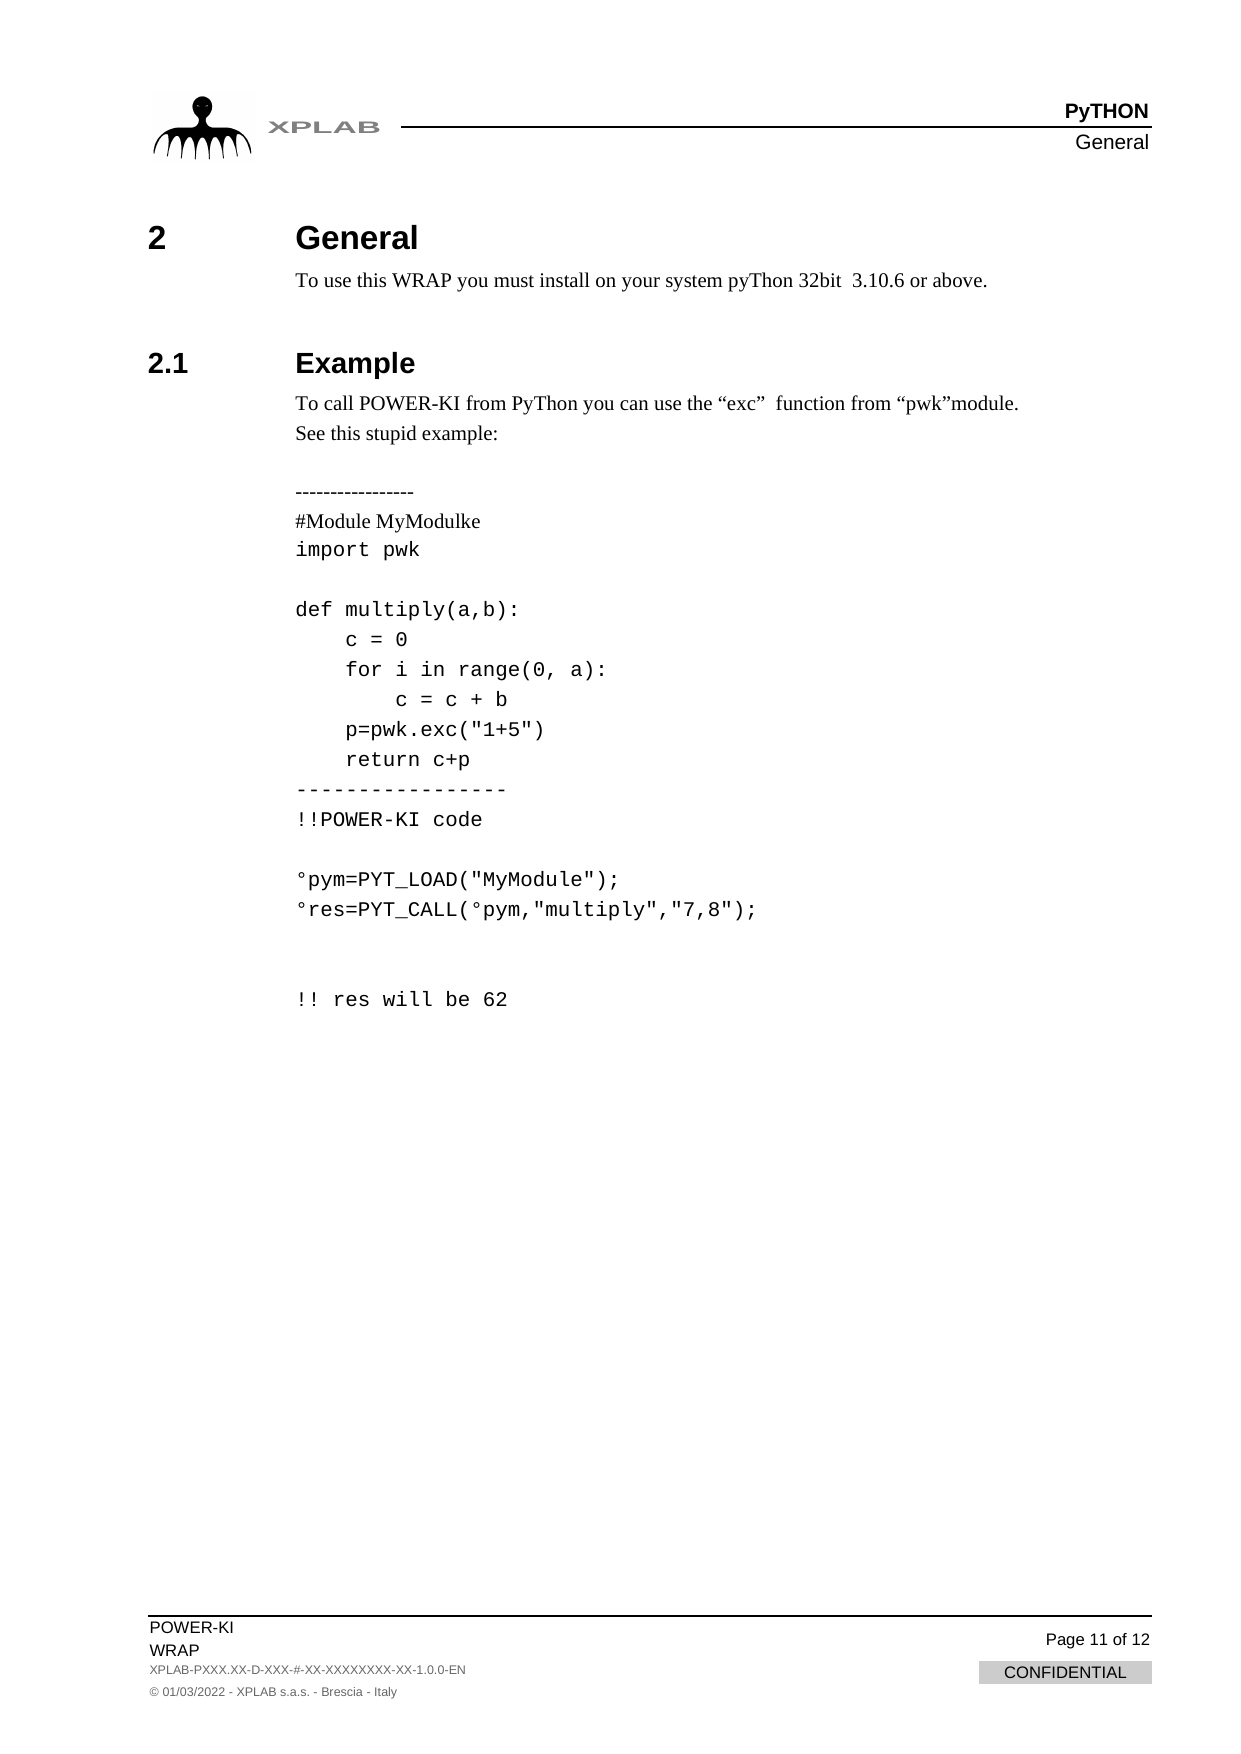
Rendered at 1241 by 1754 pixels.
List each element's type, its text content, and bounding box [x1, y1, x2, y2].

subtitle Example [148, 347, 1152, 379]
text c = c + b [295, 689, 1152, 713]
text °res=PYT_CALL(°pym,"multiply","7,8"); [295, 899, 1152, 923]
text See this stupid example: [295, 421, 1152, 444]
text To use this WRAP you must install on your system pyThon 32bit 3.10.6 or above. [295, 269, 1152, 292]
text import pwk [295, 539, 1152, 563]
text return c+p [295, 749, 1152, 773]
text def multiply(a,b): [295, 599, 1152, 623]
text To call POWER-KI from PyThon you can use the “exc” function from “pwk”module. [295, 392, 1152, 415]
text p=pwk.exc("1+5") [295, 719, 1152, 743]
text #Module MyModulke [295, 510, 1152, 533]
text for i in range(0, a): [295, 659, 1152, 683]
picture [150, 91, 255, 163]
text !! res will be 62 [295, 989, 1152, 1013]
text ----------------- [295, 480, 1152, 503]
subtitle General [148, 220, 1152, 257]
text °pym=PYT_LOAD("MyModule"); [295, 869, 1152, 893]
text c = 0 [295, 629, 1152, 653]
text !!POWER-KI code [295, 809, 1152, 833]
text ----------------- [295, 779, 1152, 803]
